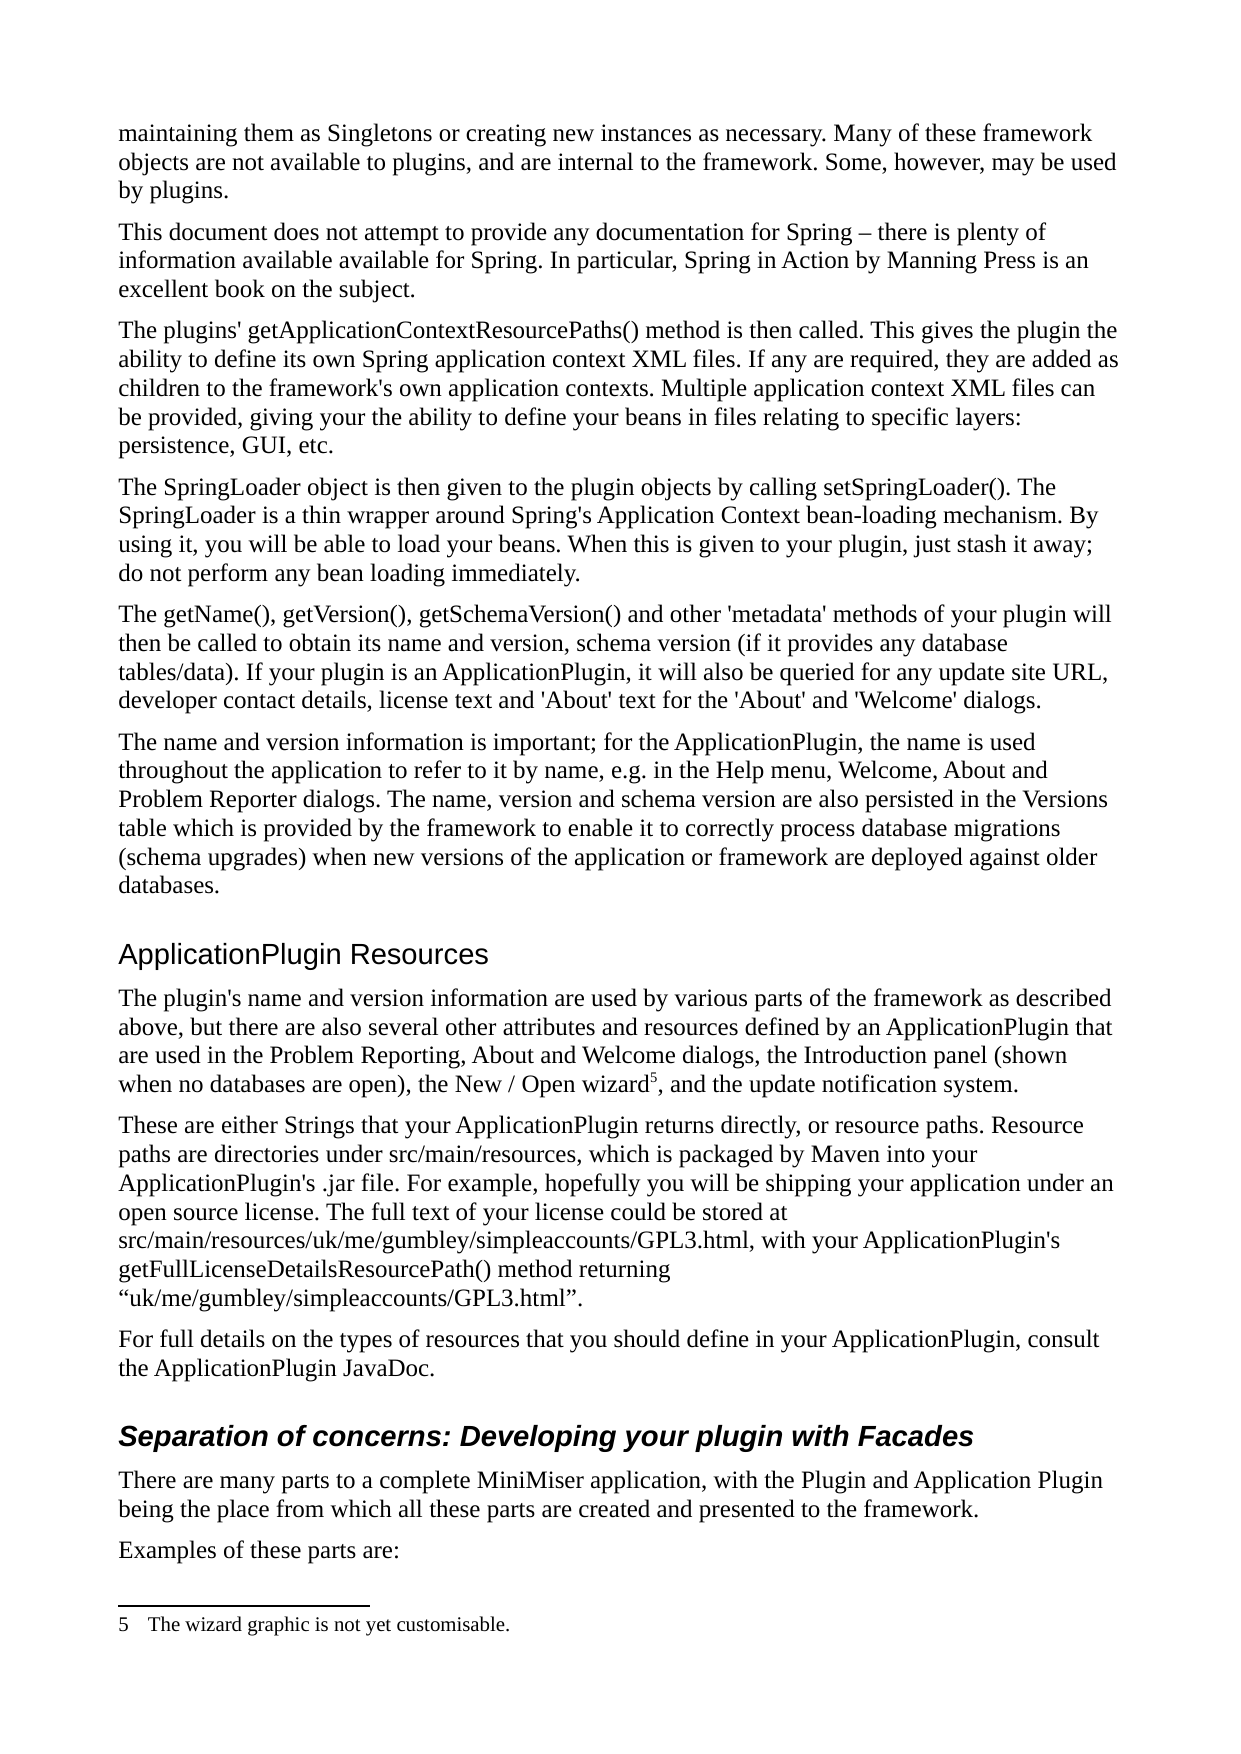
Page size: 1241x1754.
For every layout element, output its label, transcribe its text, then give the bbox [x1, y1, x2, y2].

text Examples of these parts are: [118, 1535, 1122, 1564]
text The name and version information is important; for the ApplicationPlugin, the name is used throughout the application to refer to it by name, e.g. in the Help menu, Welcome, About and Problem Reporter dialogs. The name, version and schema version are also persisted in the Versions table which is provided by the framework to enable it to correctly process database migrations (schema upgrades) when new versions of the application or framework are deployed against older databases. [118, 727, 1122, 899]
text These are either Strings that your ApplicationPlugin returns directly, or resource paths. Resource paths are directories under src/main/resources, which is packaged by Maven into your ApplicationPlugin's .jar file. For example, hopefully you will be shipping your application under an open source license. The full text of your license could be stored at src/main/resources/uk/me/gumbley/simpleaccounts/GPL3.html, with your ApplicationPlugin's getFullLicenseDetailsResourcePath() method returning “uk/me/gumbley/simpleaccounts/GPL3.html”. [118, 1110, 1122, 1312]
text The plugin's name and version information are used by various parts of the framework as described above, but there are also several other attributes and resources defined by an ApplicationPlugin that are used in the Problem Reporting, About and Welcome dialogs, the Introduction panel (shown when no databases are open), the New / Open wizard, and the update notification system. [118, 983, 1122, 1098]
text For full details on the types of resources that you should define in your ApplicationPlugin, consult the ApplicationPlugin JavaDoc. [118, 1324, 1122, 1382]
text There are many parts to a complete MiniMiser application, with the Plugin and Application Plugin being the place from which all these parts are created and presented to the framework. [118, 1465, 1122, 1523]
text The getName(), getVersion(), getSchemaVersion() and other 'metadata' methods of your plugin will then be called to obtain its name and version, schema version (if it provides any database tables/data). If your plugin is an ApplicationPlugin, it will also be queried for any update site URL, developer contact details, license text and 'About' text for the 'About' and 'Welcome' dialogs. [118, 599, 1122, 714]
text This document does not attempt to provide any documentation for Spring – there is plenty of information available available for Spring. In particular, Spring in Action by Manning Press is an excellent book on the subject. [118, 217, 1122, 303]
text The plugins' getApplicationContextResourcePaths() method is then called. This gives the plugin the ability to define its own Spring application context XML files. If any are required, they are added as children to the framework's own application contexts. Multiple application context XML files can be provided, giving your the ability to define your beans in files relating to specific layers: persistence, GUI, etc. [118, 316, 1122, 459]
subtitle Separation of concerns: Developing your plugin with Facades [118, 1419, 1122, 1453]
text The SpringLoader object is then given to the plugin objects by calling setSpringLoader(). The SpringLoader is a thin wrapper around Spring's Application Context bean-loading mechanism. By using it, you will be able to load your beans. When this is given to your plugin, just stash it away; do not perform any bean loading immediately. [118, 472, 1122, 587]
text maintaining them as Singletons or creating new instances as necessary. Many of these framework objects are not available to plugins, and are internal to the framework. Some, however, may be used by plugins. [118, 118, 1122, 204]
text The wizard graphic is not yet customisable. [118, 1612, 1122, 1636]
subtitle ApplicationPlugin Resources [118, 937, 1122, 970]
